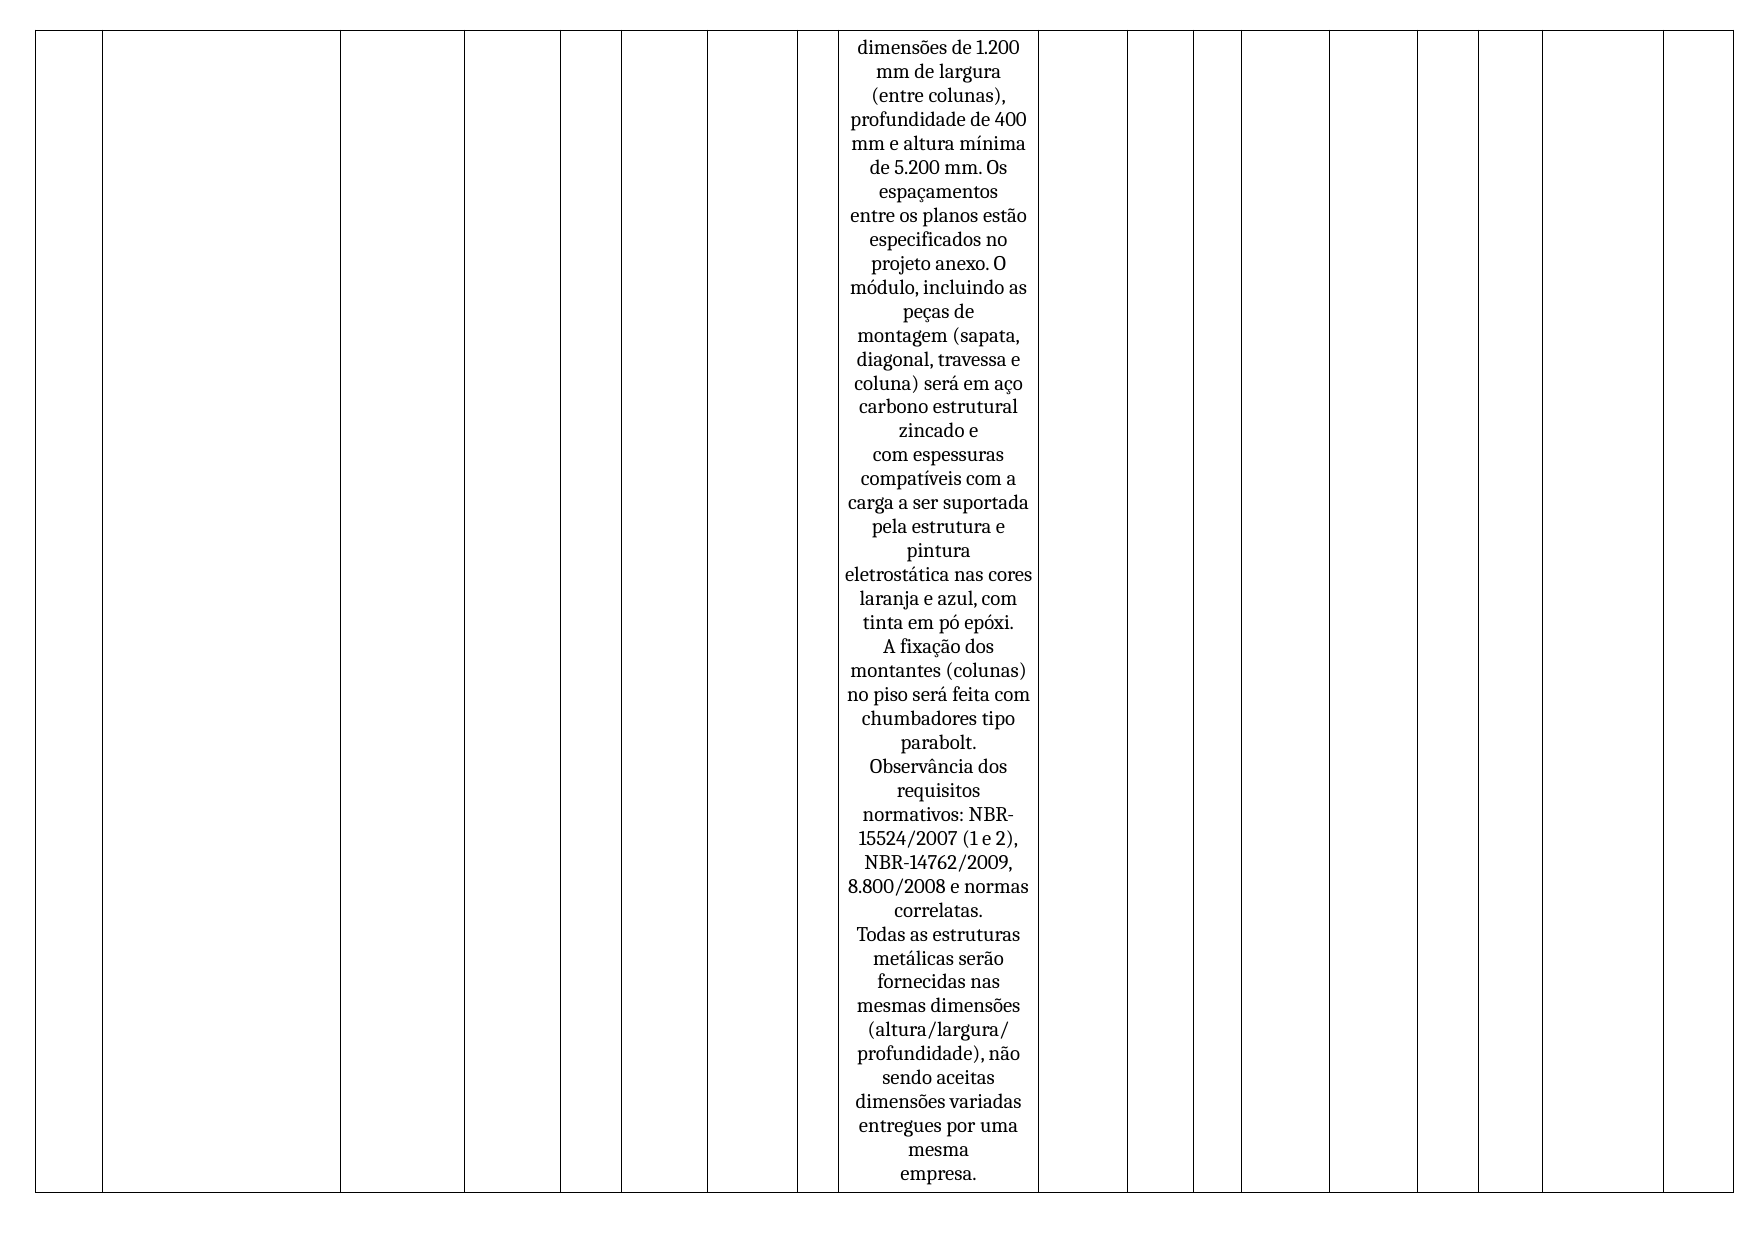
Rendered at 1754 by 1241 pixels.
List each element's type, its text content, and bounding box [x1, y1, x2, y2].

table_cell [1128, 31, 1193, 1191]
table_cell [1664, 31, 1733, 1191]
table_cell [1543, 31, 1663, 1191]
table_cell [1242, 31, 1329, 1191]
table_cell [103, 31, 340, 1191]
table_cell [622, 31, 707, 1191]
table_cell [561, 31, 621, 1191]
table_cell - [1039, 31, 1127, 1191]
table_cell [341, 31, 464, 1191]
table_cell [1330, 31, 1417, 1191]
table_cell [1479, 31, 1542, 1191]
table_cell [708, 31, 797, 1191]
table_cell [1418, 31, 1478, 1191]
table_cell [798, 31, 838, 1191]
table_cell [1194, 31, 1241, 1191]
table_cell [465, 31, 560, 1191]
table_cell dimensões de 1.200 mm de largura (entre colunas), profundidade de 400 mm e altura mínima de 5.200 mm. Os espaçamentos entre os planos estão especificados no projeto anexo. O módulo, incluindo as peças de montagem (sapata, diagonal, travessa e coluna) será em aço carbono estrutural zincado e com espessuras compatíveis com a carga a ser suportada pela estrutura e pintura eletrostática nas cores laranja e azul, com tinta em pó epóxi. A fixação dos montantes (colunas) no piso será feita com chumbadores tipo parabolt. Observância dos requisitos normativos: NBR-15524/2007 (1 e 2), NBR-14762/2009, 8.800/2008 e normas correlatas. Todas as estruturas metálicas serão fornecidas nas mesmas dimensões (altura/largura/profundidade), não sendo aceitas dimensões variadas entregues por uma mesma empresa. [839, 31, 1038, 1191]
table_cell [36, 31, 102, 1191]
